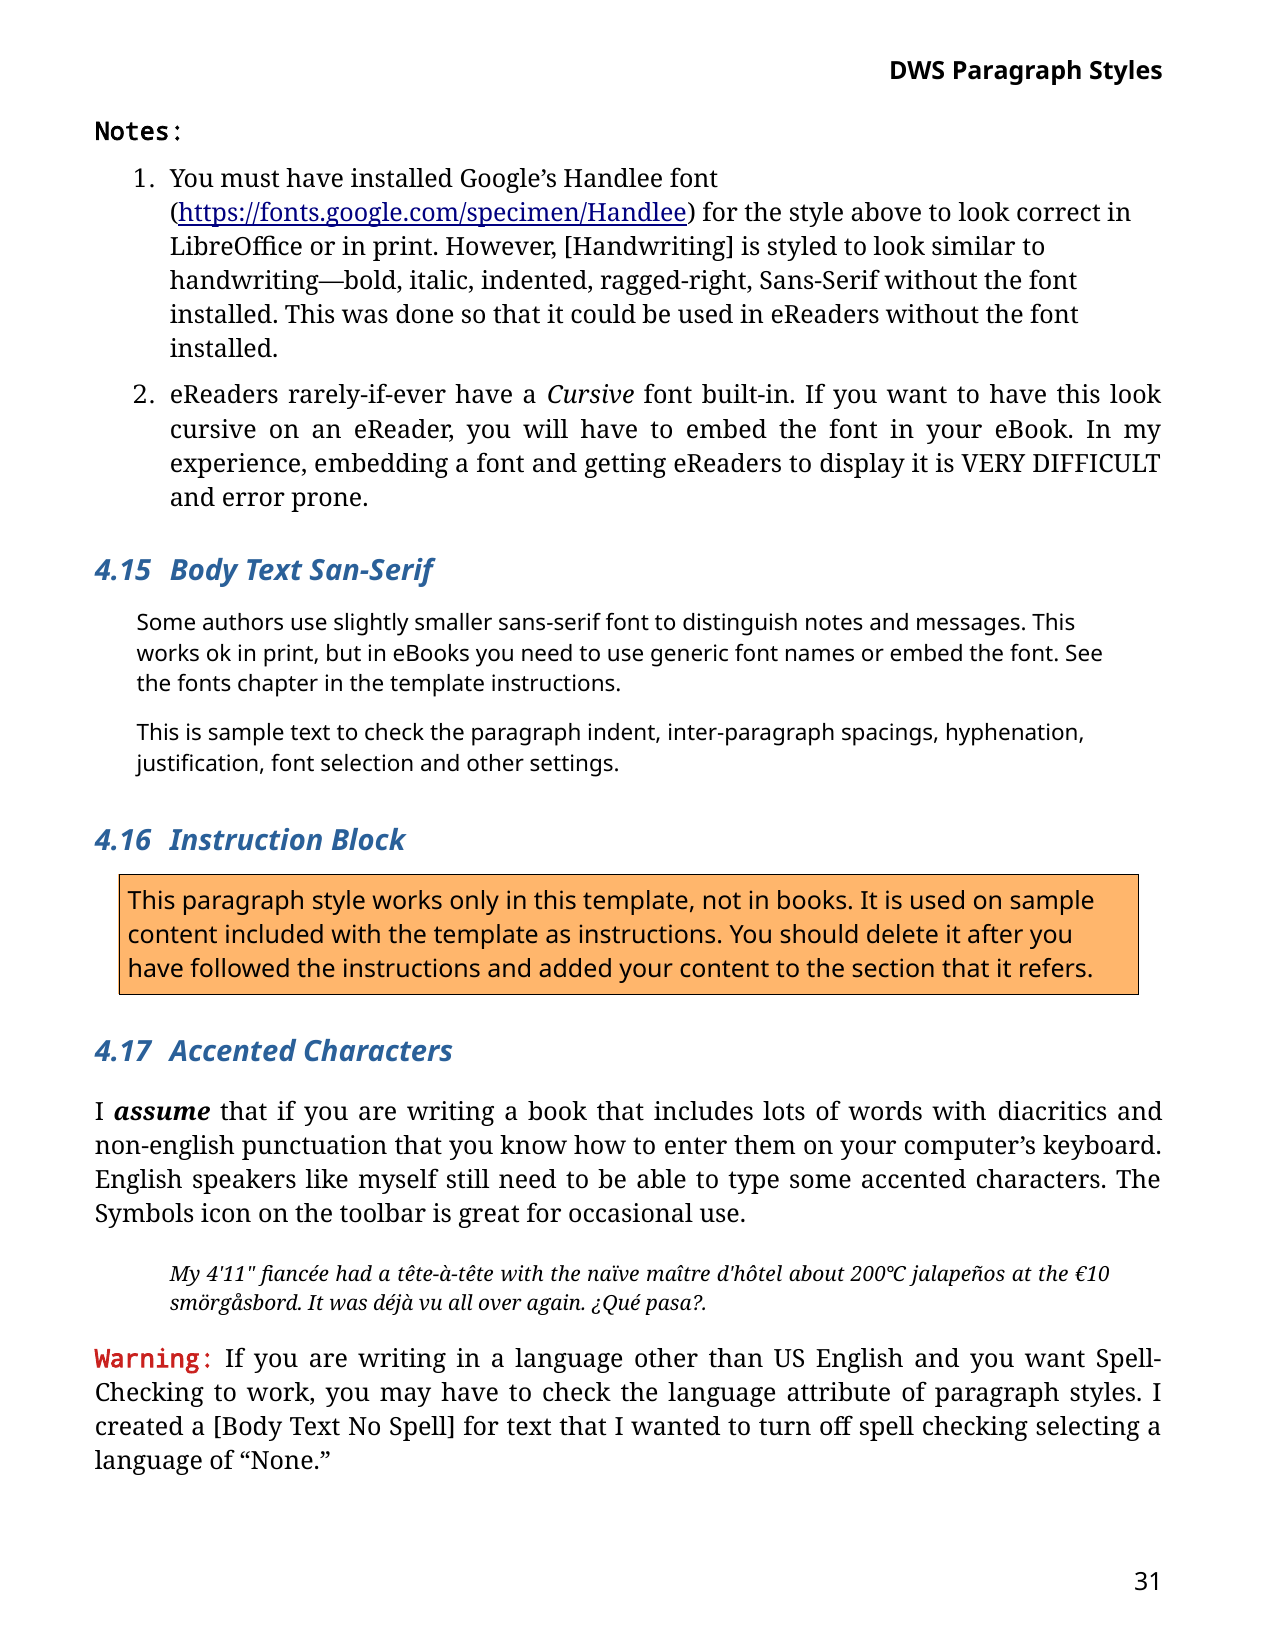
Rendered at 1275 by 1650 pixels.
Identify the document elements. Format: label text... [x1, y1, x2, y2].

text Warning: If you are writing in a language other than US English and you want Spell-Checking to work, you may have to check the language attribute of paragraph styles. I created a [Body Text No Spell] for text that I wanted to turn off spell checking selecting a language of “None.” [94, 1340, 1162, 1477]
text This paragraph style works only in this template, not in books. It is used on sample content included with the template as instructions. You should delete it after you have followed the instructions and added your content to the section that it refers. [120, 875, 1138, 994]
text I assume that if you are writing a book that includes lots of words with diacritics and non-english punctuation that you know how to enter them on your computer’s keyboard. English speakers like myself still need to be able to type some accented characters. The Symbols icon on the toolbar is great for occasional use. [94, 1093, 1162, 1229]
text This is sample text to check the paragraph indent, inter-paragraph spacings, hyphenation, justification, font selection and other settings. [133, 713, 1123, 781]
text My 4ʹ11ʺ fiancée had a tête-à-tête with the naïve maître d'hôtel about 200℃ jalapeños at the €10 smörgåsbord. It was déjà vu all over again. ¿Qué pasa?. [169, 1259, 1114, 1316]
list eReaders rarely-if-ever have a Cursive font built-in. If you want to have this look cursive on an eReader, you will have to embed the font in your eBook. In my experience, embedding a font and getting eReaders to display it is VERY DIFFICULT and error prone. [132, 377, 1162, 513]
text Some authors use slightly smaller sans-serif font to distinguish notes and messages. This works ok in print, but in eBooks you need to use generic font names or embed the font. See the fonts chapter in the template instructions. [133, 603, 1123, 698]
subtitle Instruction Block [94, 819, 1162, 859]
list You must have installed Google’s Handlee font (https://fonts.google.com/specimen/Handlee) for the style above to look correct in LibreOffice or in print. However, [Handwriting] is styled to look similar to handwriting—bold, italic, indented, ragged-right, Sans-Serif without the font installed. This was done so that it could be used in eReaders without the font installed. [132, 161, 1162, 365]
subtitle Body Text San-Serif [94, 549, 1162, 589]
subtitle Accented Characters [94, 1030, 1162, 1069]
text Notes: [94, 117, 1162, 146]
